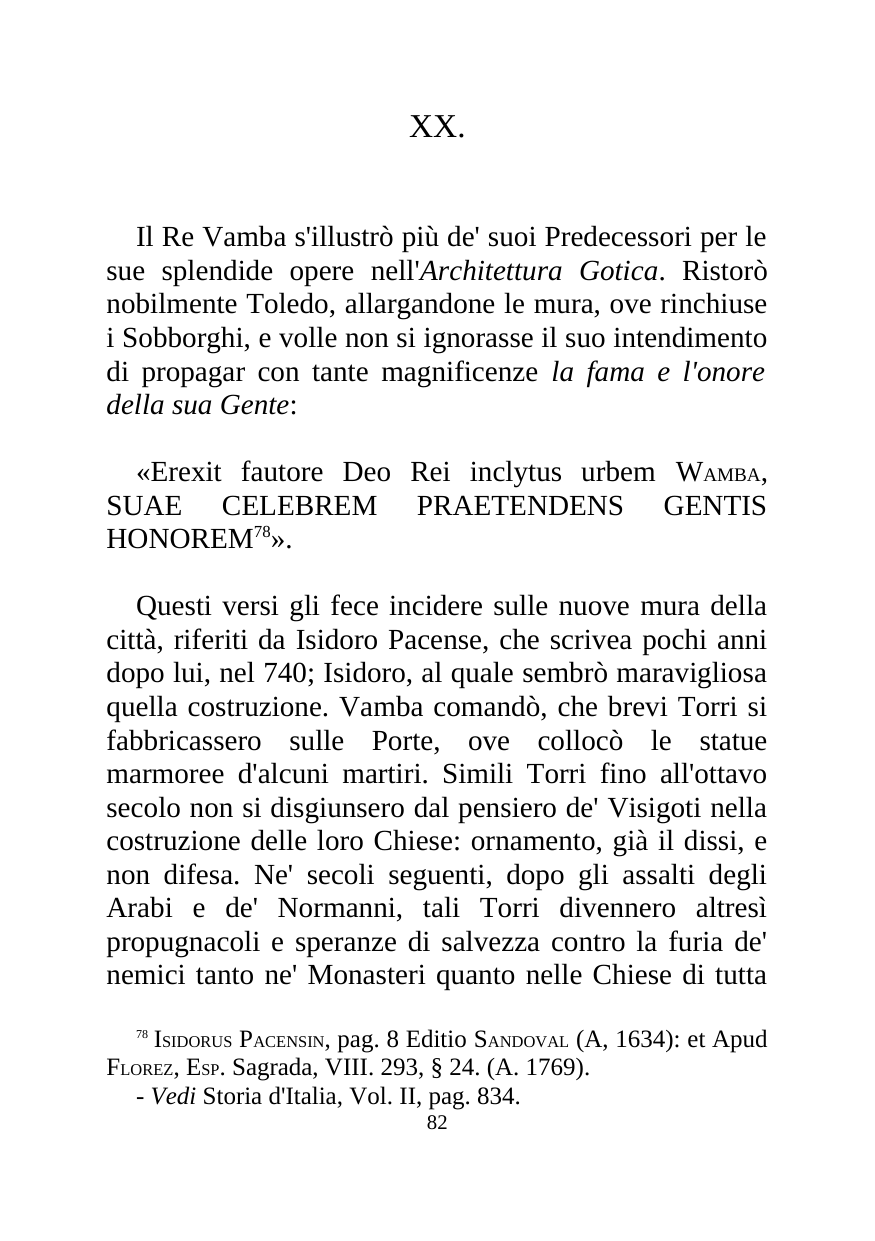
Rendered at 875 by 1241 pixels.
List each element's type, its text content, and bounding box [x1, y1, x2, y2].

text Isidorus Pacensin, pag. 8 Editio Sandoval (A, 1634): et Apud Florez, Esp. Sagrada, VIII. 293, § 24. (A. 1769). [106, 1024, 768, 1081]
subtitle XX. [106, 106, 768, 144]
text - Vedi Storia d'Italia, Vol. II, pag. 834. [106, 1081, 768, 1110]
text Il Re Vamba s'illustrò più de' suoi Predecessori per le sue splendide opere nell'Architettura Gotica. Ristorò nobilmente Toledo, allargandone le mura, ove rinchiuse i Sobborghi, e volle non si ignorasse il suo intendimento di propagar con tante magnificenze la fama e l'onore della sua Gente: [106, 219, 768, 421]
text Questi versi gli fece incidere sulle nuove mura della città, riferiti da Isidoro Pacense, che scrivea pochi anni dopo lui, nel 740; Isidoro, al quale sembrò maravigliosa quella costruzione. Vamba comandò, che brevi Torri si fabbricassero sulle Porte, ove collocò le statue marmoree d'alcuni martiri. Simili Torri fino all'ottavo secolo non si disgiunsero dal pensiero de' Visigoti nella costruzione delle loro Chiese: ornamento, già il dissi, e non difesa. Ne' secoli seguenti, dopo gli assalti degli Arabi e de' Normanni, tali Torri divennero altresì propugnacoli e speranze di salvezza contro la furia de' nemici tanto ne' Monasteri quanto nelle Chiese di tutta [106, 588, 768, 991]
text «Erexit fautore Deo Rei inclytus urbem Wamba, SUAE CELEBREM PRAETENDENS GENTIS HONOREM». [106, 454, 768, 555]
